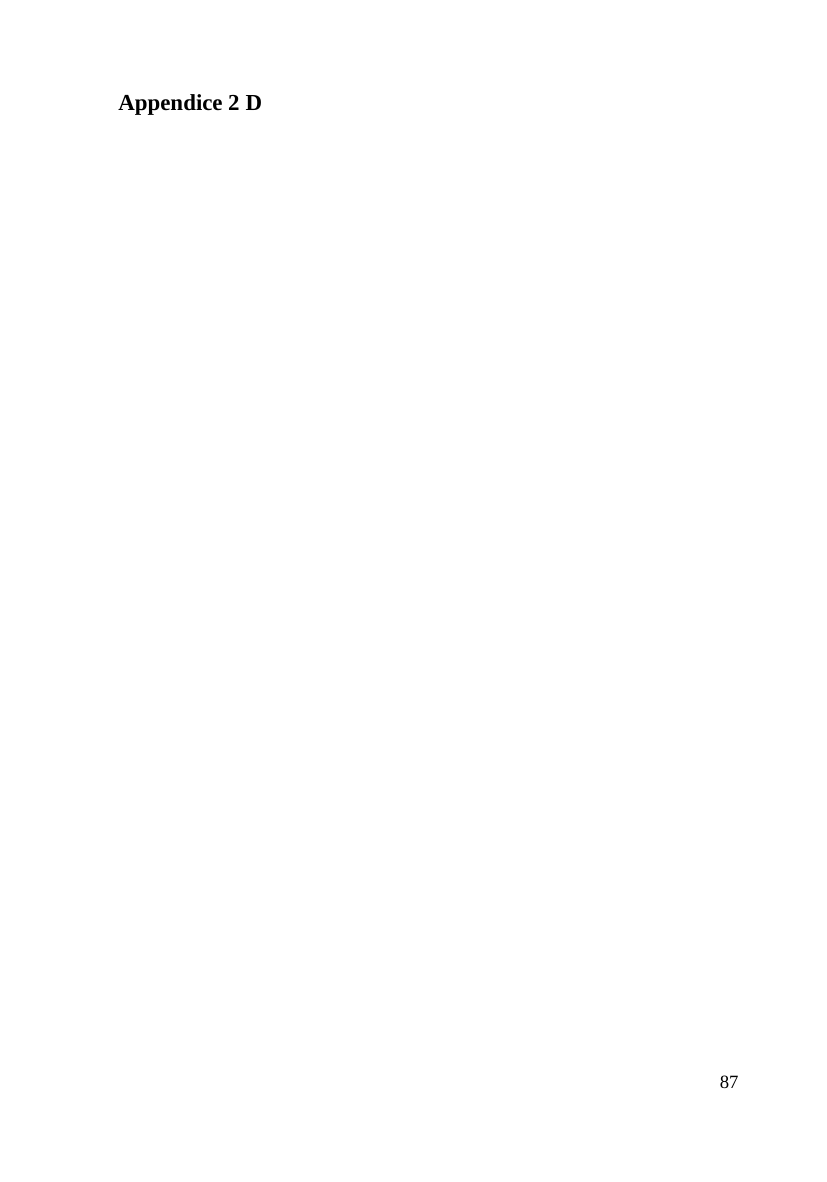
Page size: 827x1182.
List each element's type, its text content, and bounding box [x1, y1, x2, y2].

text Appendice 2 D [88, 88, 738, 115]
